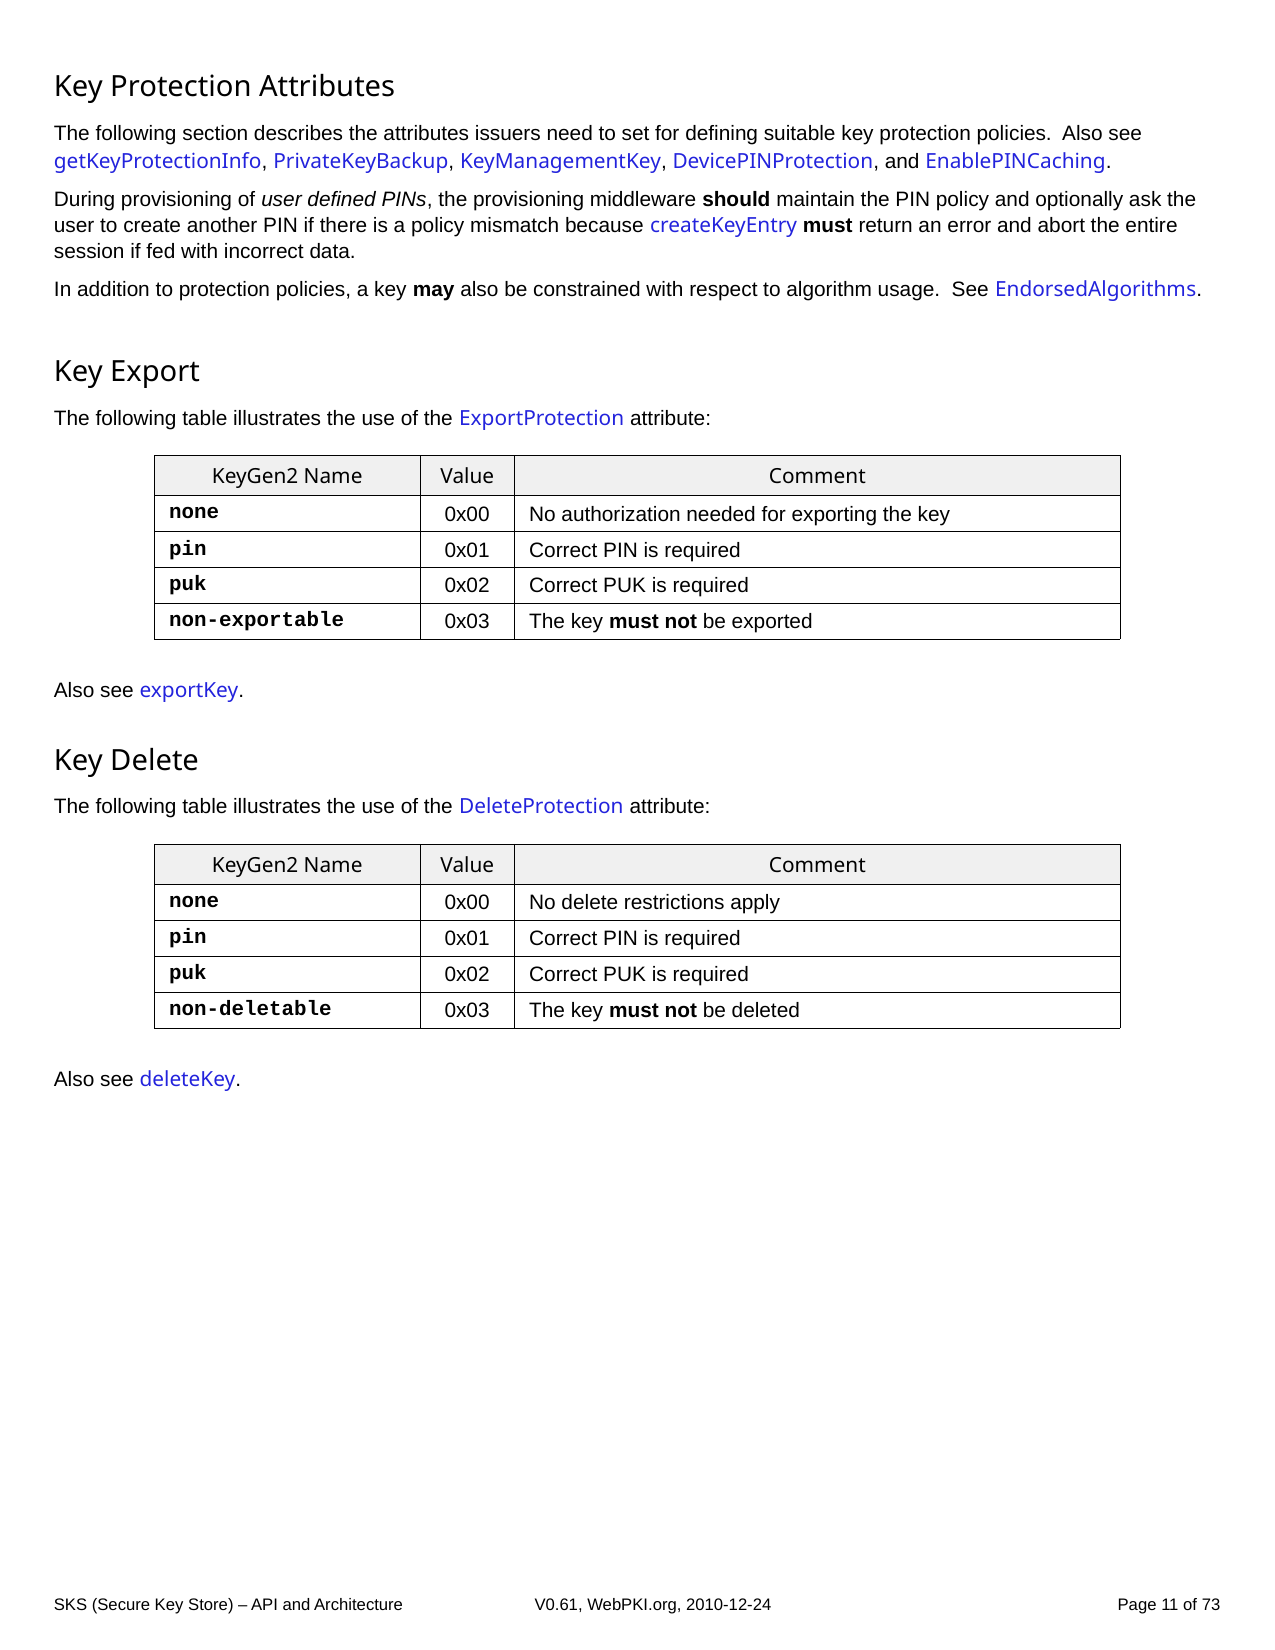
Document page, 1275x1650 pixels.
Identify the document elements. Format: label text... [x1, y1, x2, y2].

text In addition to protection policies, a key may also be constrained with respect to algorithm usage. See EndorsedAlgorithms. [54, 274, 1221, 303]
subtitle Key Export [54, 351, 1221, 390]
table_cell none [155, 496, 420, 531]
table_cell 0x02 [421, 568, 514, 603]
table_cell 0x00 [421, 496, 514, 531]
table_header Comment [515, 456, 1120, 495]
table_header Value [421, 845, 514, 884]
table_cell puk [155, 568, 420, 603]
text Also see deleteKey. [54, 1064, 1221, 1092]
text The following section describes the attributes issuers need to set for defining suitable key protection policies. Also see getKeyProtectionInfo, PrivateKeyBackup, KeyManagementKey, DevicePINProtection, and EnablePINCaching. [54, 118, 1221, 175]
table_cell Correct PIN is required [515, 921, 1120, 956]
table_cell The key must not be exported [515, 604, 1120, 639]
subtitle Key Delete [54, 739, 1221, 779]
table_header KeyGen2 Name [155, 456, 420, 495]
subtitle Key Protection Attributes [54, 66, 1221, 105]
text The following table illustrates the use of the DeleteProtection attribute: [54, 791, 1221, 820]
table_cell 0x03 [421, 604, 514, 639]
text The following table illustrates the use of the ExportProtection attribute: [54, 403, 1221, 455]
table_cell pin [155, 532, 420, 567]
table_header Comment [515, 845, 1120, 884]
table_cell pin [155, 921, 420, 956]
table_cell 0x03 [421, 993, 514, 1028]
table_cell non-deletable [155, 993, 420, 1028]
table_cell Correct PIN is required [515, 532, 1120, 567]
table_cell No authorization needed for exporting the key [515, 496, 1120, 531]
text Also see exportKey. [54, 675, 1221, 703]
text During provisioning of user defined PINs, the provisioning middleware should maintain the PIN policy and optionally ask the user to create another PIN if there is a policy mismatch because createKeyEntry must return an error and abort the entire session if fed with incorrect data. [54, 186, 1221, 263]
table_cell No delete restrictions apply [515, 885, 1120, 920]
table_cell The key must not be deleted [515, 993, 1120, 1028]
table_cell non-exportable [155, 604, 420, 639]
table_cell 0x01 [421, 532, 514, 567]
table_cell Correct PUK is required [515, 568, 1120, 603]
table_cell 0x02 [421, 957, 514, 992]
table_header Value [421, 456, 514, 495]
table_cell 0x00 [421, 885, 514, 920]
table_header KeyGen2 Name [155, 845, 420, 884]
table_cell puk [155, 957, 420, 992]
table_cell none [155, 885, 420, 920]
table_cell Correct PUK is required [515, 957, 1120, 992]
table_cell 0x01 [421, 921, 514, 956]
